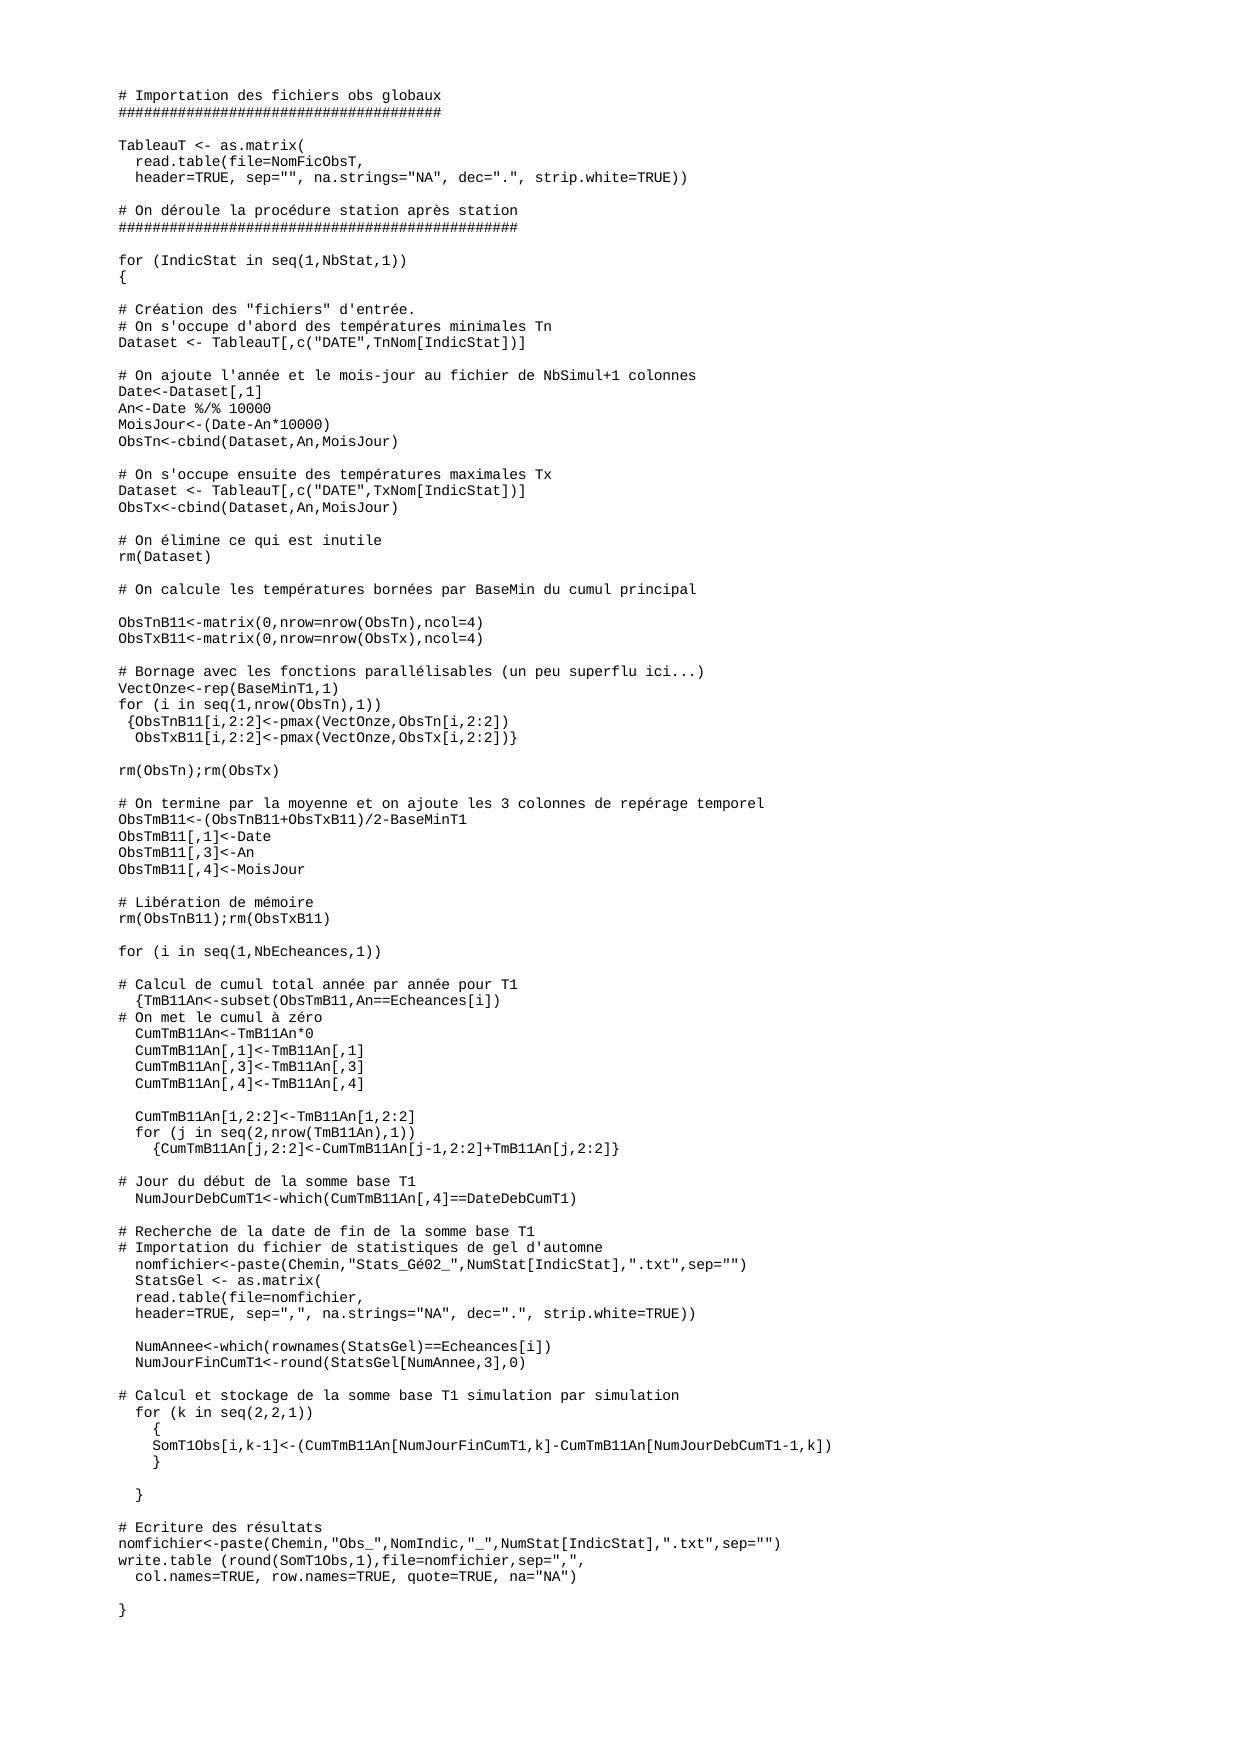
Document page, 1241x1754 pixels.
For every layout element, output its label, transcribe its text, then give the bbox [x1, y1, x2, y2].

text header=TRUE, sep="", na.strings="NA", dec=".", strip.white=TRUE)) [118, 171, 1122, 187]
text SomT1Obs[i,k-1]<-(CumTmB11An[NumJourFinCumT1,k]-CumTmB11An[NumJourDebCumT1-1,k]) [118, 1438, 1122, 1454]
text header=TRUE, sep=",", na.strings="NA", dec=".", strip.white=TRUE)) [118, 1306, 1122, 1323]
text write.table (round(SomT1Obs,1),file=nomfichier,sep=",", [118, 1553, 1122, 1570]
text } [118, 1487, 1122, 1504]
text # Bornage avec les fonctions parallélisables (un peu superflu ici...) [118, 664, 1122, 681]
text rm(ObsTnB11);rm(ObsTxB11) [118, 911, 1122, 928]
text # Calcul et stockage de la somme base T1 simulation par simulation [118, 1389, 1122, 1405]
text # Jour du début de la somme base T1 [118, 1175, 1122, 1191]
text # Importation du fichier de statistiques de gel d'automne [118, 1241, 1122, 1257]
text NumJourDebCumT1<-which(CumTmB11An[,4]==DateDebCumT1) [118, 1191, 1122, 1208]
text ObsTmB11[,4]<-MoisJour [118, 862, 1122, 878]
text read.table(file=NomFicObsT, [118, 154, 1122, 171]
text Dataset <- TableauT[,c("DATE",TnNom[IndicStat])] [118, 335, 1122, 352]
text Dataset <- TableauT[,c("DATE",TxNom[IndicStat])] [118, 483, 1122, 500]
text rm(Dataset) [118, 549, 1122, 566]
text TableauT <- as.matrix( [118, 138, 1122, 154]
text } [118, 1454, 1122, 1471]
text An<-Date %/% 10000 [118, 401, 1122, 418]
text MoisJour<-(Date-An*10000) [118, 418, 1122, 434]
text CumTmB11An[,3]<-TmB11An[,3] [118, 1059, 1122, 1076]
text # On s'occupe ensuite des températures maximales Tx [118, 467, 1122, 483]
text # Recherche de la date de fin de la somme base T1 [118, 1224, 1122, 1241]
text for (j in seq(2,nrow(TmB11An),1)) [118, 1125, 1122, 1142]
text # On s'occupe d'abord des températures minimales Tn [118, 319, 1122, 335]
text col.names=TRUE, row.names=TRUE, quote=TRUE, na="NA") [118, 1570, 1122, 1586]
text rm(ObsTn);rm(ObsTx) [118, 763, 1122, 780]
text NumAnnee<-which(rownames(StatsGel)==Echeances[i]) [118, 1339, 1122, 1356]
text # Libération de mémoire [118, 895, 1122, 911]
text # On déroule la procédure station après station [118, 204, 1122, 220]
text { [118, 1422, 1122, 1438]
text CumTmB11An[,1]<-TmB11An[,1] [118, 1043, 1122, 1059]
text CumTmB11An<-TmB11An*0 [118, 1027, 1122, 1043]
text nomfichier<-paste(Chemin,"Stats_Gé02_",NumStat[IndicStat],".txt",sep="") [118, 1257, 1122, 1273]
text ObsTmB11[,3]<-An [118, 846, 1122, 862]
text ############################################### [118, 220, 1122, 237]
text ObsTn<-cbind(Dataset,An,MoisJour) [118, 434, 1122, 451]
text ObsTxB11[i,2:2]<-pmax(VectOnze,ObsTx[i,2:2])} [118, 730, 1122, 747]
text StatsGel <- as.matrix( [118, 1273, 1122, 1290]
text for (i in seq(1,nrow(ObsTn),1)) [118, 697, 1122, 714]
text {TmB11An<-subset(ObsTmB11,An==Echeances[i]) [118, 994, 1122, 1010]
text # Calcul de cumul total année par année pour T1 [118, 977, 1122, 994]
text CumTmB11An[1,2:2]<-TmB11An[1,2:2] [118, 1109, 1122, 1125]
text ObsTxB11<-matrix(0,nrow=nrow(ObsTx),ncol=4) [118, 632, 1122, 648]
text ObsTnB11<-matrix(0,nrow=nrow(ObsTn),ncol=4) [118, 615, 1122, 632]
text read.table(file=nomfichier, [118, 1290, 1122, 1306]
text # Création des "fichiers" d'entrée. [118, 302, 1122, 319]
text ObsTmB11[,1]<-Date [118, 829, 1122, 846]
text # Ecriture des résultats [118, 1520, 1122, 1537]
text # On élimine ce qui est inutile [118, 533, 1122, 549]
text # Importation des fichiers obs globaux [118, 88, 1122, 105]
text nomfichier<-paste(Chemin,"Obs_",NomIndic,"_",NumStat[IndicStat],".txt",sep="") [118, 1537, 1122, 1553]
text # On ajoute l'année et le mois-jour au fichier de NbSimul+1 colonnes [118, 368, 1122, 385]
text ###################################### [118, 105, 1122, 121]
text NumJourFinCumT1<-round(StatsGel[NumAnnee,3],0) [118, 1356, 1122, 1372]
text # On met le cumul à zéro [118, 1010, 1122, 1027]
text VectOnze<-rep(BaseMinT1,1) [118, 681, 1122, 697]
text { [118, 269, 1122, 286]
text for (i in seq(1,NbEcheances,1)) [118, 944, 1122, 961]
text ObsTmB11<-(ObsTnB11+ObsTxB11)/2-BaseMinT1 [118, 813, 1122, 829]
text } [118, 1603, 1122, 1619]
text # On calcule les températures bornées par BaseMin du cumul principal [118, 582, 1122, 599]
text {ObsTnB11[i,2:2]<-pmax(VectOnze,ObsTn[i,2:2]) [118, 714, 1122, 730]
text {CumTmB11An[j,2:2]<-CumTmB11An[j-1,2:2]+TmB11An[j,2:2]} [118, 1142, 1122, 1158]
text for (k in seq(2,2,1)) [118, 1405, 1122, 1422]
text Date<-Dataset[,1] [118, 385, 1122, 401]
text ObsTx<-cbind(Dataset,An,MoisJour) [118, 500, 1122, 516]
text # On termine par la moyenne et on ajoute les 3 colonnes de repérage temporel [118, 796, 1122, 813]
text CumTmB11An[,4]<-TmB11An[,4] [118, 1076, 1122, 1092]
text for (IndicStat in seq(1,NbStat,1)) [118, 253, 1122, 269]
